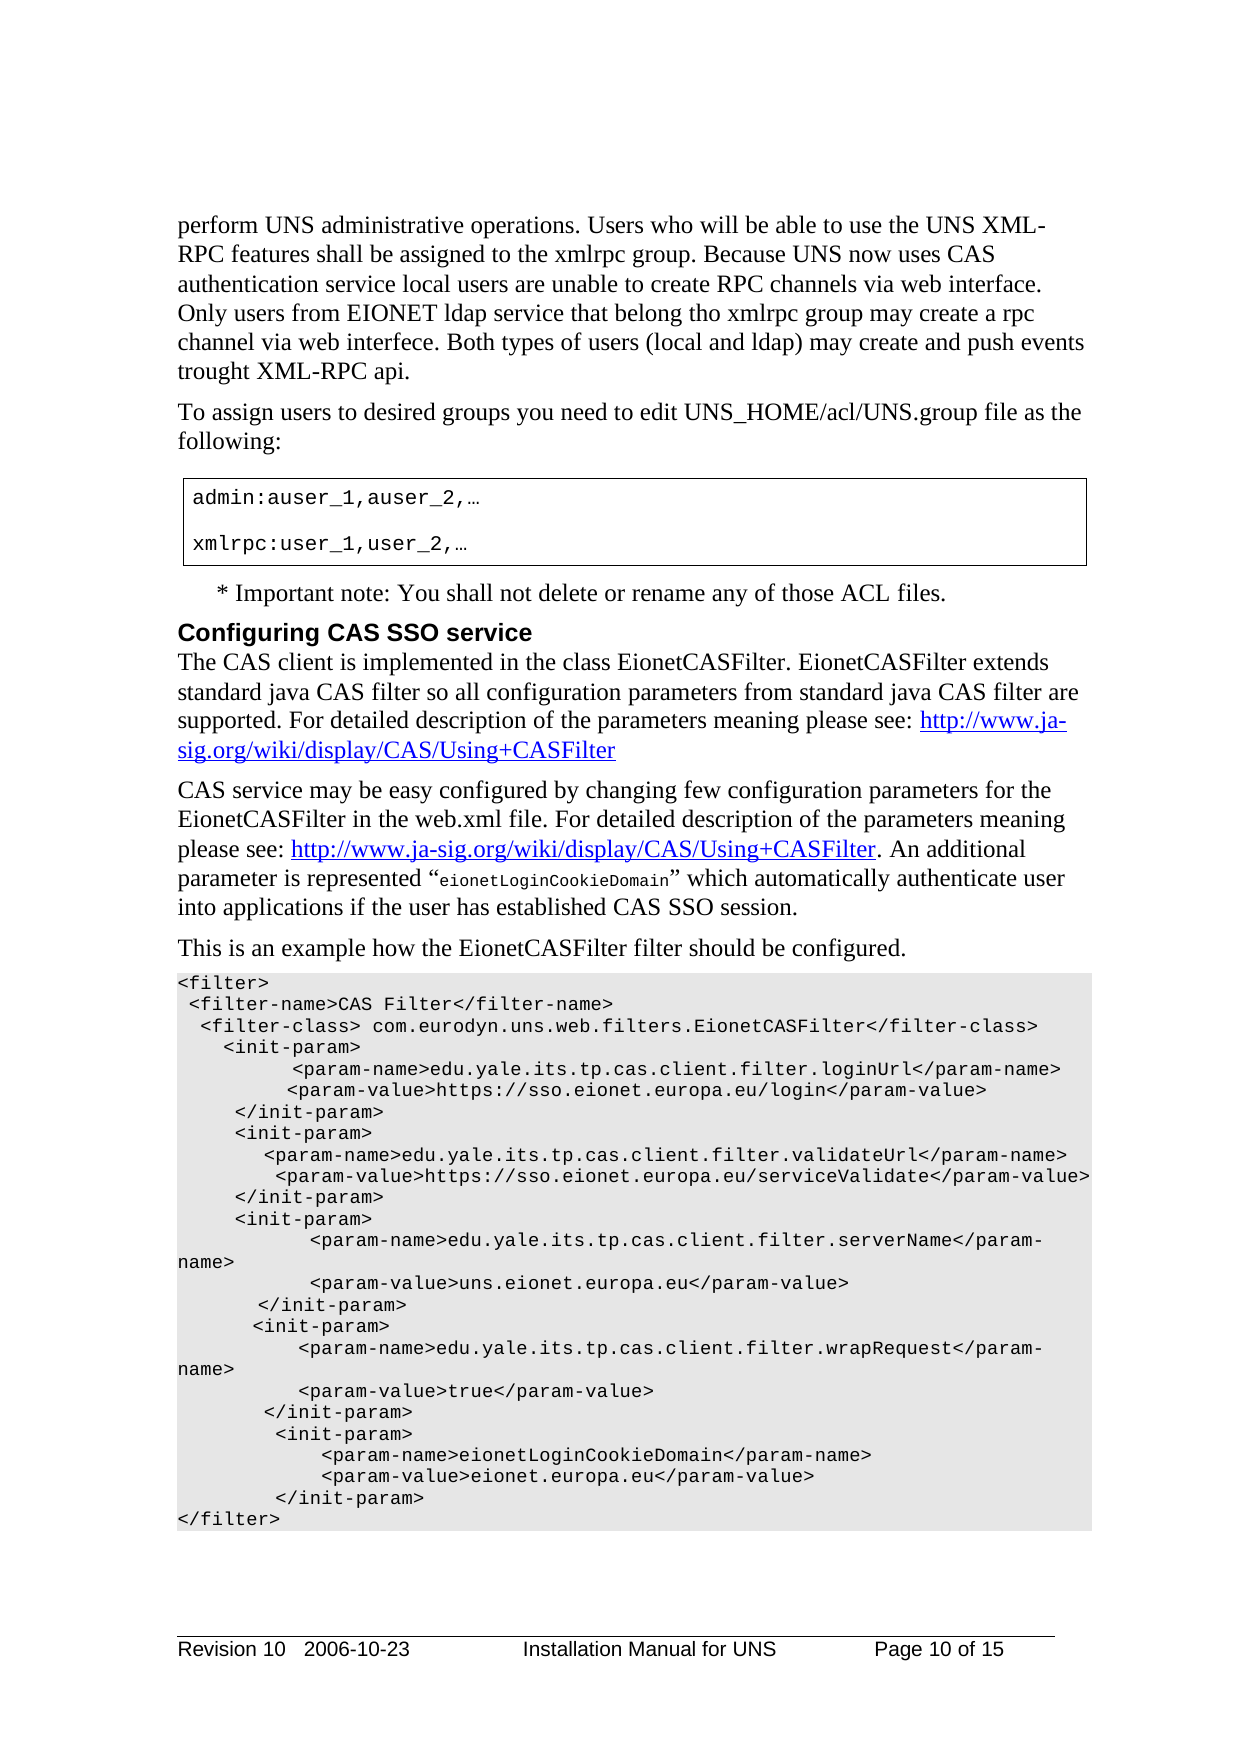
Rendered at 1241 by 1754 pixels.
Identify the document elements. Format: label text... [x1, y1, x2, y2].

list </init-param> [177, 1188, 1092, 1209]
text * Important note: You shall not delete or rename any of those ACL files. [177, 577, 1092, 606]
list <param-name>edu.yale.its.tp.cas.client.filter.validateUrl</param-name> [177, 1145, 1092, 1166]
list <param-name>eionetLoginCookieDomain</param-name> [177, 1445, 1092, 1467]
list <init-param> [177, 1424, 1092, 1445]
text perform UNS administrative operations. Users who will be able to use the UNS XML-RPC features shall be assigned to the xmlrpc group. Because UNS now uses CAS authentication service local users are unable to create RPC channels via web interface. Only users from EIONET ldap service that belong tho xmlrpc group may create a rpc channel via web interfece. Both types of users (local and ldap) may create and push events trought XML-RPC api. [177, 210, 1092, 385]
list <param-value>https://sso.eionet.europa.eu/serviceValidate</param-value> [177, 1166, 1092, 1188]
text xmlrpc:user_1,user_2,… [184, 525, 1086, 565]
list </init-param> [177, 1102, 1092, 1123]
list <param-name>edu.yale.its.tp.cas.client.filter.wrapRequest</param-name> [177, 1338, 1092, 1381]
text To assign users to desired groups you need to edit UNS_HOME/acl/UNS.group file as the following: [177, 396, 1092, 454]
list <init-param> [177, 1209, 1092, 1231]
list <init-param> [177, 1317, 1092, 1338]
list <filter-class> com.eurodyn.uns.web.filters.EionetCASFilter</filter-class> [177, 1016, 1092, 1038]
list </filter> [177, 1510, 1092, 1531]
text admin:auser_1,auser_2,… [184, 479, 1086, 510]
text The CAS client is implemented in the class EionetCASFilter. EionetCASFilter extends standard java CAS filter so all configuration parameters from standard java CAS filter are supported. For detailed description of the parameters meaning please see: http://www.ja-sig.org/wiki/display/CAS/Using+CASFilter [177, 647, 1092, 763]
list </init-param> [177, 1402, 1092, 1424]
list </init-param> [177, 1488, 1092, 1510]
list <param-value>eionet.europa.eu</param-value> [177, 1467, 1092, 1488]
list <init-param> [177, 1038, 1092, 1059]
subtitle Configuring CAS SSO service [177, 618, 1092, 647]
list <param-name>edu.yale.its.tp.cas.client.filter.loginUrl</param-name> [177, 1059, 1092, 1081]
list <param-name>edu.yale.its.tp.cas.client.filter.serverName</param-name> [177, 1231, 1092, 1274]
list <init-param> [177, 1123, 1092, 1145]
list <param-value>https://sso.eionet.europa.eu/login</param-value> [177, 1081, 1092, 1102]
list </init-param> [177, 1295, 1092, 1317]
text CAS service may be easy configured by changing few configuration parameters for the EionetCASFilter in the web.xml file. For detailed description of the parameters meaning please see: http://www.ja-sig.org/wiki/display/CAS/Using+CASFilter. An additional parameter is represented “eionetLoginCookieDomain” which automatically authenticate user into applications if the user has established CAS SSO session. [177, 775, 1092, 921]
list <filter-name>CAS Filter</filter-name> [177, 995, 1092, 1016]
list <param-value>true</param-value> [177, 1381, 1092, 1402]
list <filter> [177, 973, 1092, 995]
list <param-value>uns.eionet.europa.eu</param-value> [177, 1274, 1092, 1295]
text This is an example how the EionetCASFilter filter should be configured. [177, 932, 1092, 961]
